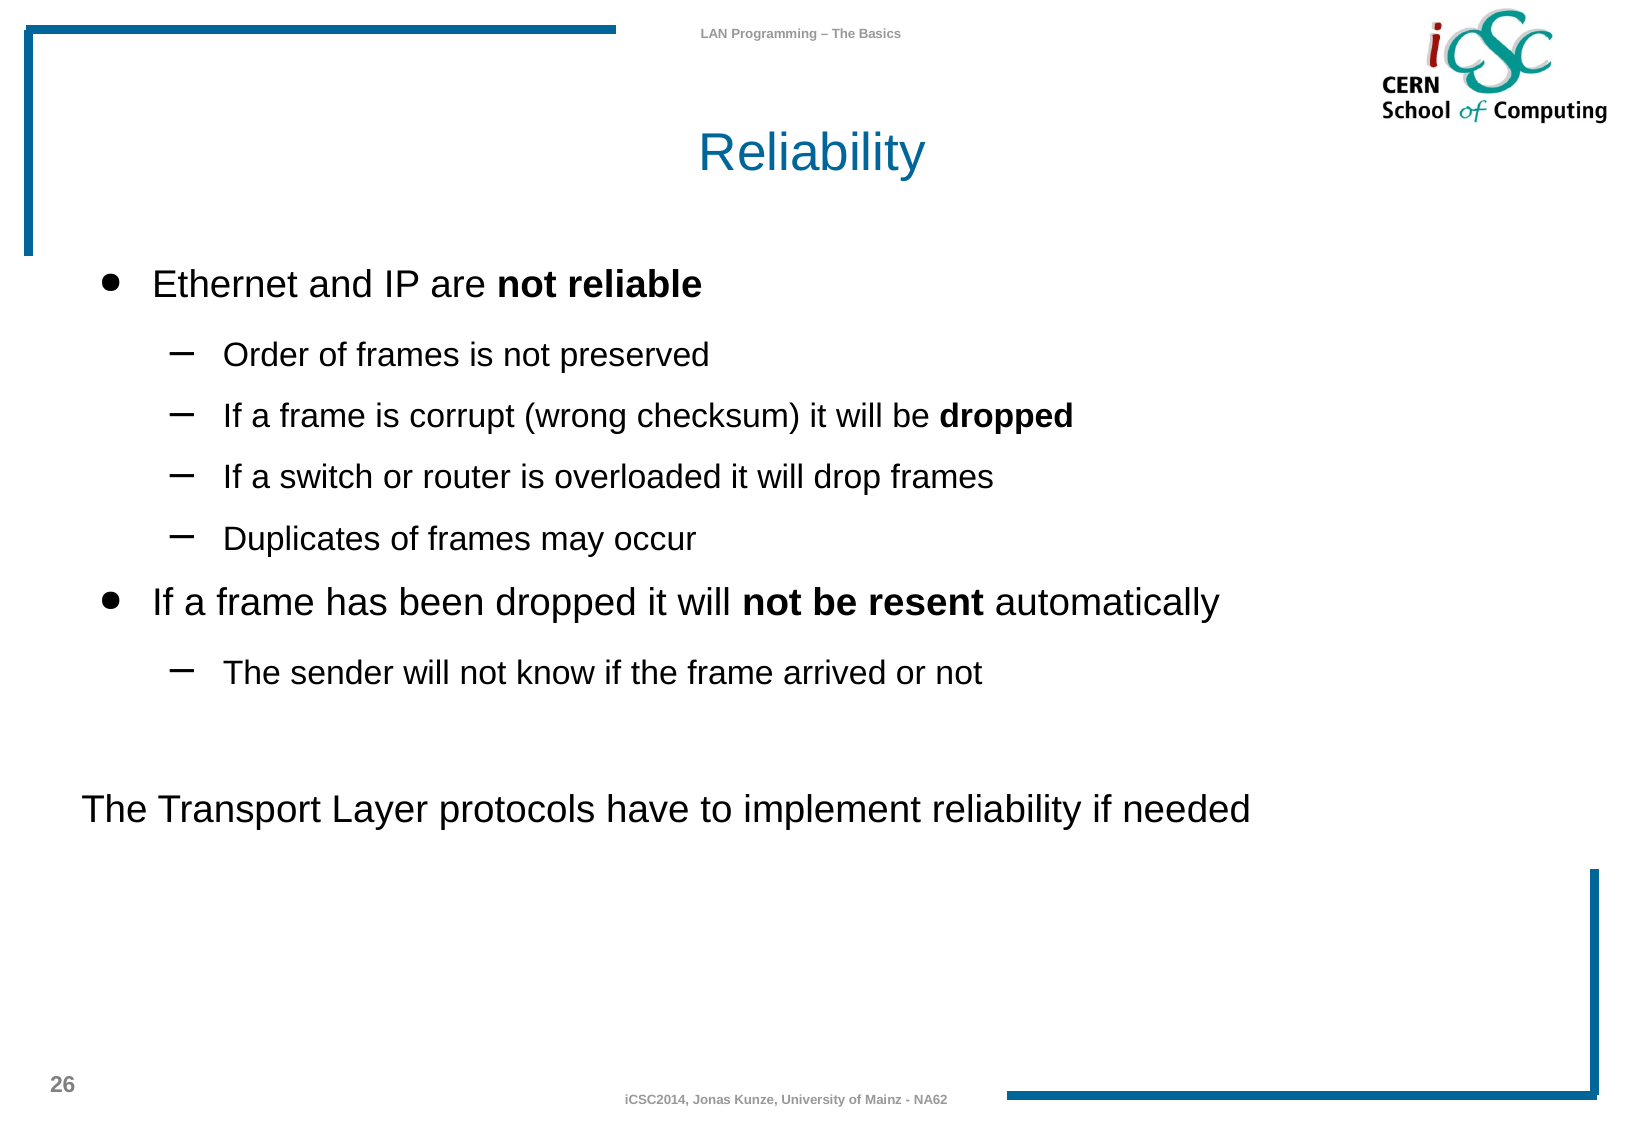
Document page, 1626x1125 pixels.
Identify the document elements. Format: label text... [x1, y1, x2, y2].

list Ethernet and IP are not reliable Order of frames is not preserved If a frame is corrupt (wrong checksum) it will be dropped If a switch or router is overloaded it will drop frames Duplicates of frames may occur If a frame has been dropped it will not be resent automatically The sender will not know if the frame arrived or not The Transport Layer protocols have to implement reliability if needed [81, 263, 1512, 1051]
picture [1381, 8, 1608, 125]
title Reliability [81, 44, 1544, 233]
